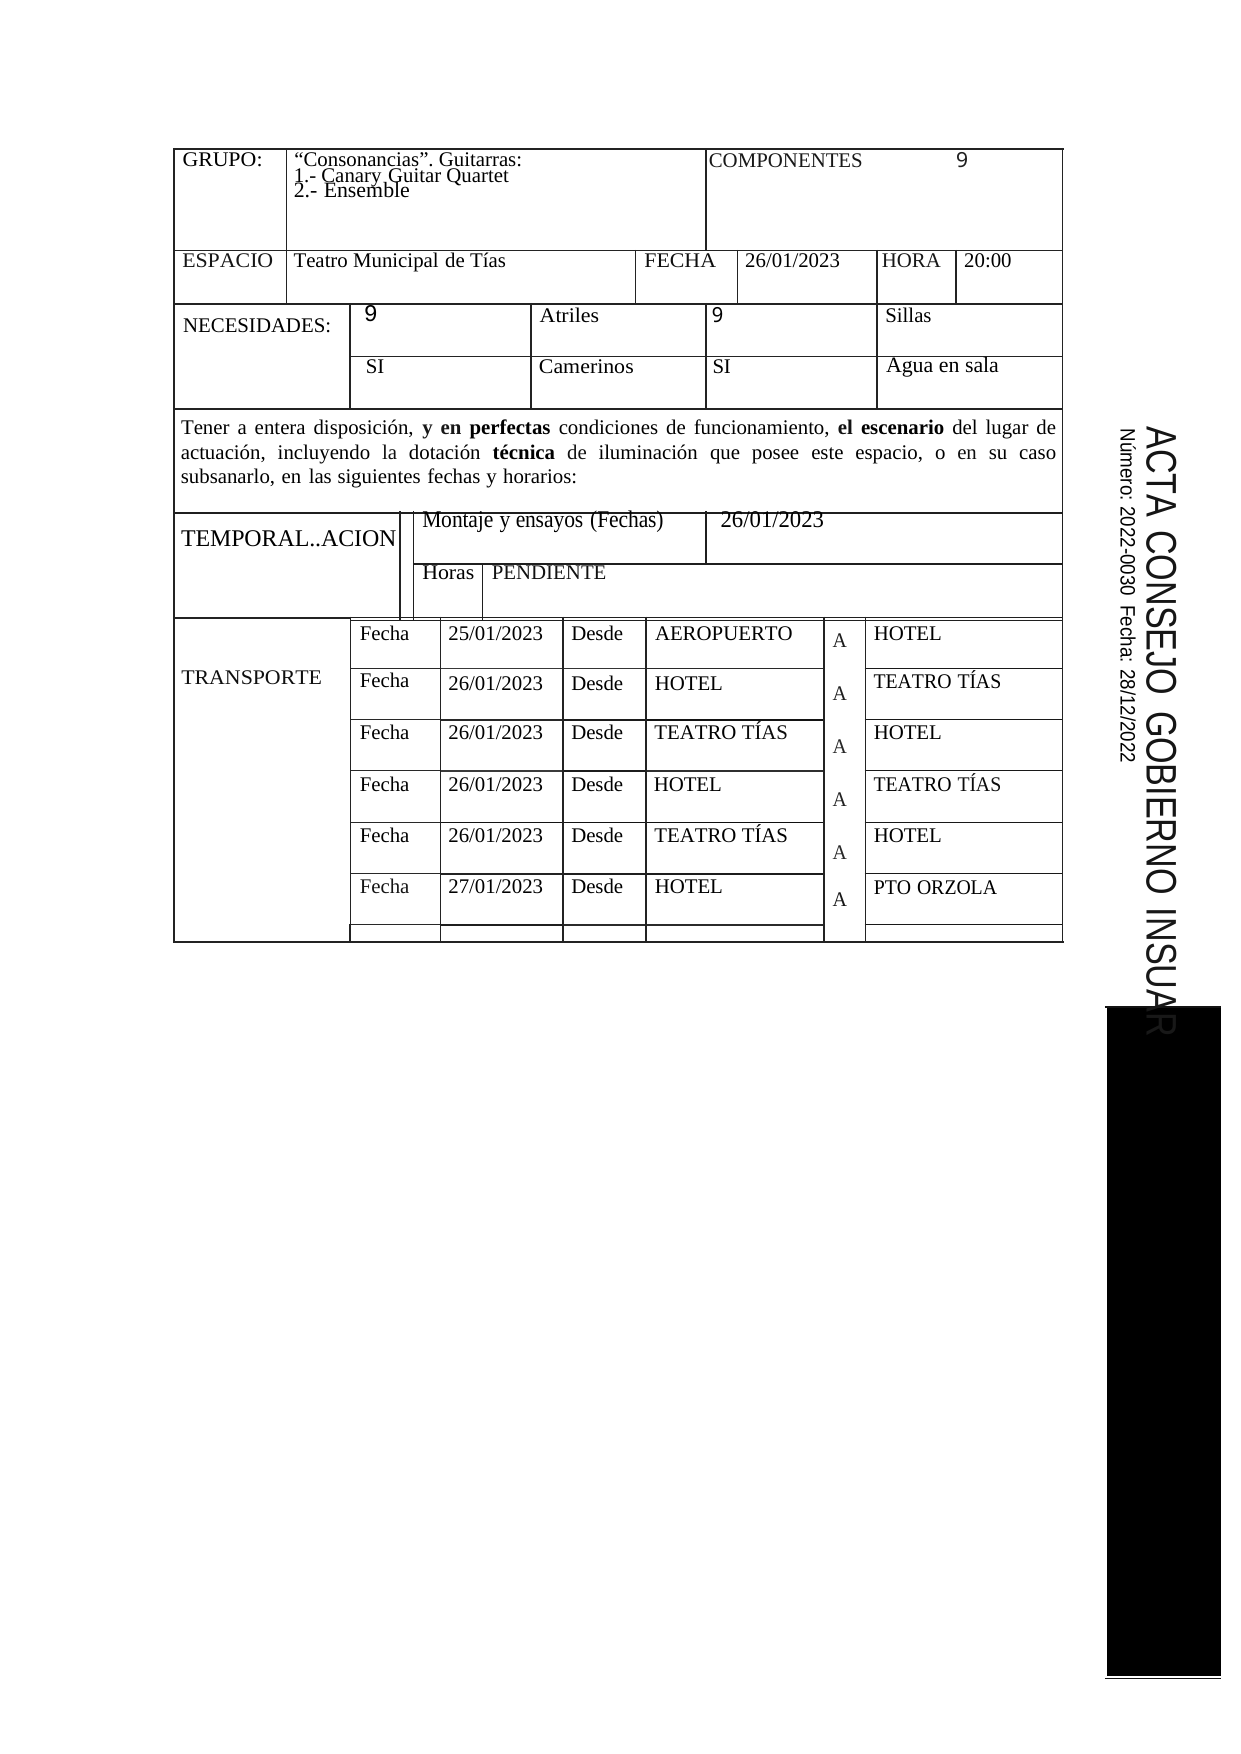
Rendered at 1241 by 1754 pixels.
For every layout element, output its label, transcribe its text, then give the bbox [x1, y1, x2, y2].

table_cell 9 [707, 305, 876, 356]
table_cell [866, 925, 1062, 941]
table_cell 26/01/2023 [738, 251, 876, 303]
table_cell 26/01/2023 [441, 721, 562, 770]
table_cell 9 [351, 305, 530, 356]
table_cell [647, 926, 823, 941]
table_cell FECHA [636, 251, 737, 303]
table_cell Fecha [351, 874, 440, 924]
table_cell [351, 925, 440, 941]
table_cell Fecha [351, 621, 440, 667]
table_cell HOTEL [647, 772, 823, 821]
table_cell SI [707, 357, 876, 408]
table_cell SI [351, 357, 530, 408]
table_cell [401, 514, 413, 617]
table_cell TEMPORAL..ACION [175, 514, 399, 617]
table_cell 26/01/2023 [441, 669, 562, 719]
table_cell Desde [564, 721, 645, 770]
table_cell 27/01/2023 [441, 875, 562, 924]
table_cell Desde [564, 875, 645, 924]
table_cell Horas [414, 565, 482, 617]
table_cell TEATRO TÍAS [647, 823, 823, 873]
table_cell 26/01/2023 [707, 514, 1062, 563]
table_cell 20:00 [957, 251, 1062, 303]
table_cell Fecha [351, 669, 440, 719]
table_cell Desde [564, 772, 645, 821]
table_cell 25/01/2023 [441, 621, 562, 667]
table_cell Tener a entera disposición, y en perfectas condiciones de funcionamiento, el escenario del lugar de actuación, incluyendo la dotación técnica de iluminación que posee este espacio, o en su caso subsanarlo, en las siguientes fechas y horarios: [175, 410, 1062, 511]
table_cell HOTEL [866, 621, 1062, 667]
table_header GRUPO: [175, 150, 286, 250]
table_cell Fecha [351, 771, 440, 821]
table_cell HOTEL [866, 823, 1062, 873]
table_cell TEATRO TÍAS [866, 771, 1062, 821]
table_cell ESPACIO [175, 251, 286, 303]
table_cell Agua en sala [878, 357, 1062, 408]
text ACTA CONSEJO GOBIERNO INSUAR [1139, 426, 1185, 1041]
table_cell HORA [878, 251, 955, 303]
table_cell Atriles [532, 305, 705, 356]
table_header COMPONENTES 9 [707, 150, 1062, 250]
table_cell HOTEL [866, 720, 1062, 770]
table_cell Teatro Municipal de Tías [287, 251, 635, 303]
table_cell Sillas [878, 305, 1062, 356]
table_cell Fecha [351, 720, 440, 770]
table_cell HOTEL [647, 669, 823, 719]
table_cell TRANSPORTE [175, 619, 350, 941]
table_cell Fecha [351, 823, 440, 873]
table_cell 26/01/2023 [441, 772, 562, 821]
picture [1107, 1008, 1221, 1676]
table_cell Desde [564, 823, 645, 873]
table_cell 26/01/2023 [441, 823, 562, 873]
table_cell PENDIENTE [483, 565, 1062, 617]
table_cell AEROPUERTO [647, 621, 823, 667]
table_cell Montaje y ensayos (Fechas) [414, 514, 705, 563]
table_cell Desde [564, 669, 645, 719]
text Número: 2022-0030 Fecha: 28/12/2022 [1118, 428, 1139, 1041]
table_cell [564, 926, 645, 941]
table_cell TEATRO TÍAS [866, 669, 1062, 719]
table_cell HOTEL [647, 875, 823, 924]
table_cell [441, 926, 562, 941]
table_header “Consonancias”. Guitarras: 1.- Canary Guitar Quartet 2.- Ensemble [287, 150, 705, 250]
table_cell A A A A A A [825, 621, 865, 941]
table_cell PTO ORZOLA [866, 874, 1062, 924]
table_cell TEATRO TÍAS [647, 721, 823, 770]
table_cell Camerinos [532, 357, 705, 408]
table_cell NECESIDADES: [175, 305, 349, 408]
table_cell Desde [564, 621, 645, 667]
